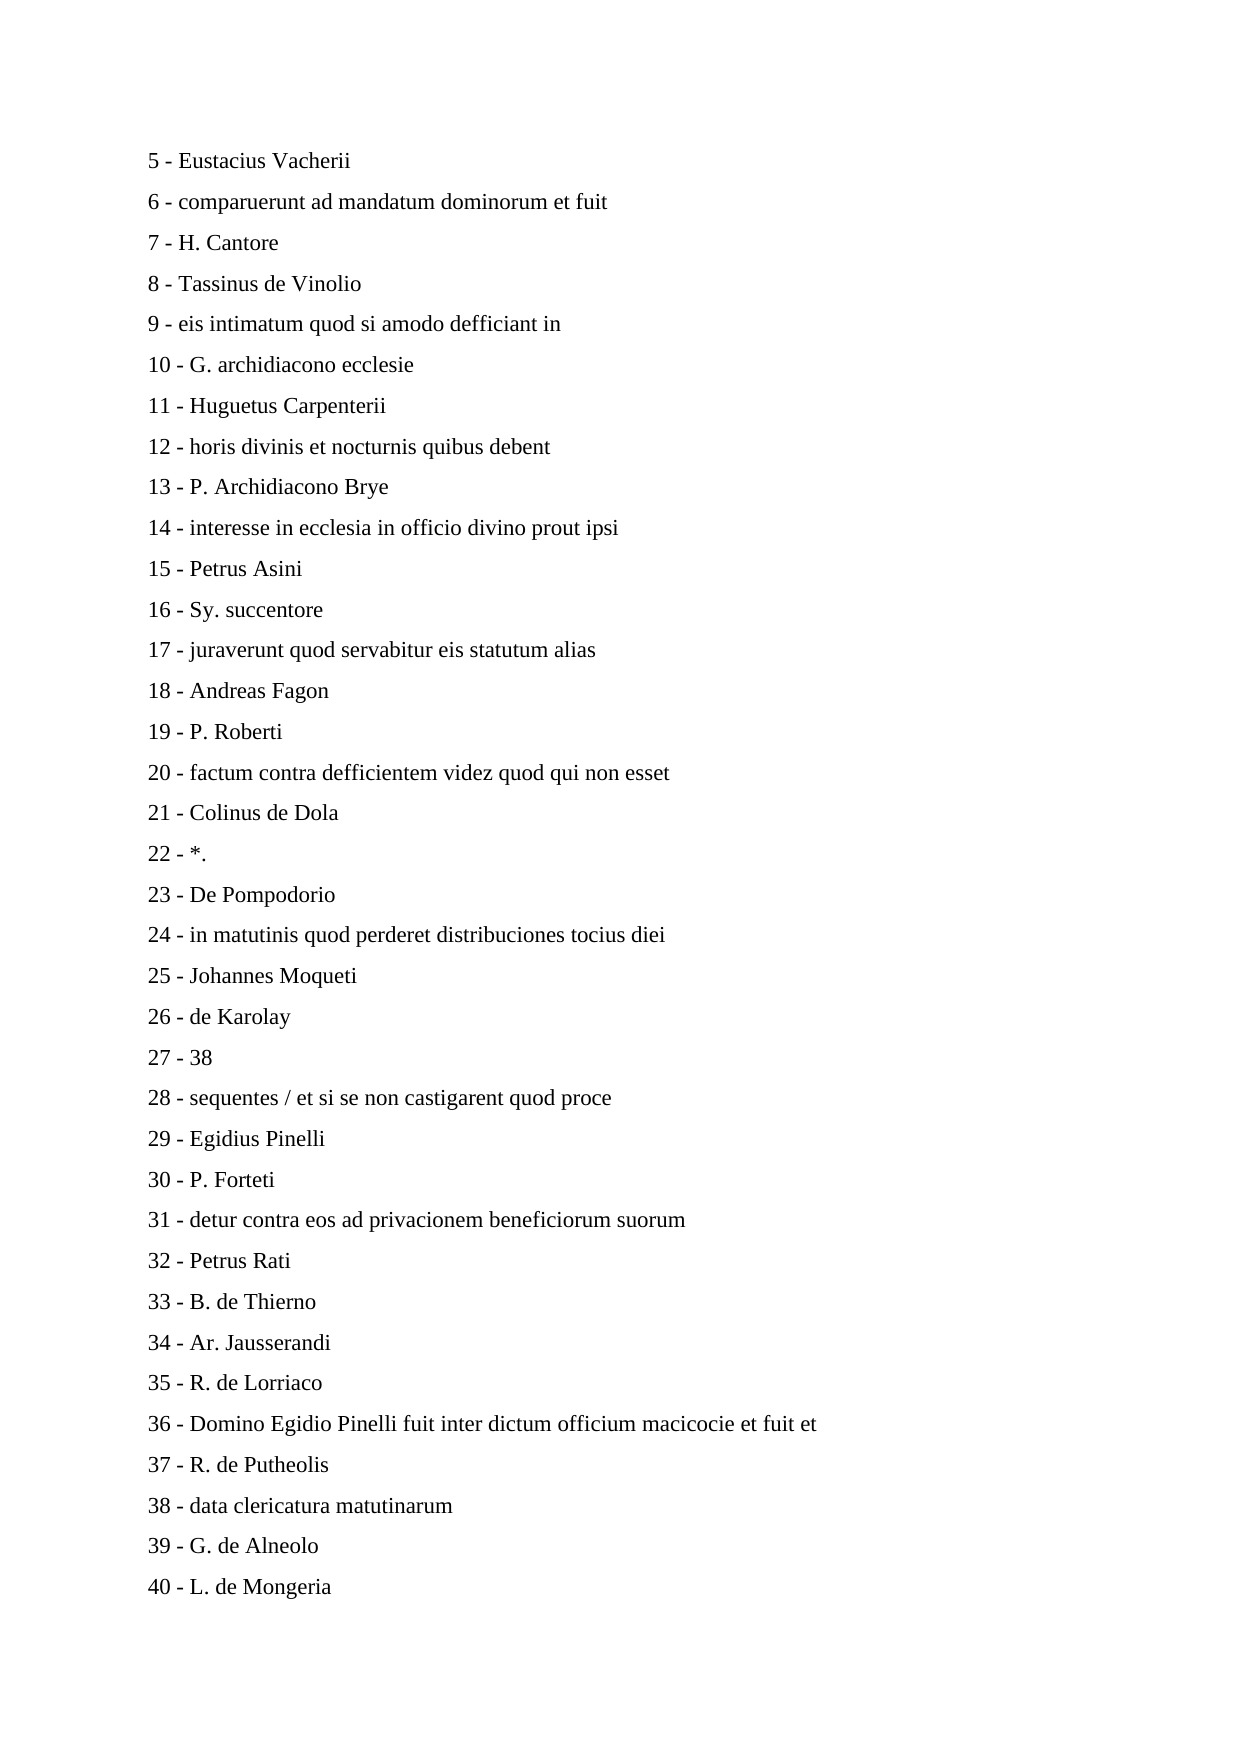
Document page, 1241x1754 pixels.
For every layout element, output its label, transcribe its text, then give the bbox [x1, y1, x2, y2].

text 37 - R. de Putheolis [148, 1451, 1093, 1477]
text 12 - horis divinis et nocturnis quibus debent [148, 433, 1093, 459]
text 17 - juraverunt quod servabitur eis statutum alias [148, 636, 1093, 663]
text 33 - B. de Thierno [148, 1288, 1093, 1314]
text 7 - H. Cantore [148, 229, 1093, 255]
text 34 - Ar. Jausserandi [148, 1329, 1093, 1355]
text 40 - L. de Mongeria [148, 1573, 1093, 1599]
text 28 - sequentes / et si se non castigarent quod proce [148, 1084, 1093, 1111]
text 29 - Egidius Pinelli [148, 1125, 1093, 1151]
text 26 - de Karolay [148, 1003, 1093, 1029]
text 21 - Colinus de Dola [148, 799, 1093, 826]
text 10 - G. archidiacono ecclesie [148, 351, 1093, 378]
text 18 - Andreas Fagon [148, 677, 1093, 703]
text 27 - 38 [148, 1044, 1093, 1070]
text 5 - Eustacius Vacherii [148, 148, 1093, 174]
text 31 - detur contra eos ad privacionem beneficiorum suorum [148, 1207, 1093, 1233]
text 22 - *. [148, 840, 1093, 866]
text 20 - factum contra defficientem videz quod qui non esset [148, 758, 1093, 785]
text 38 - data clericatura matutinarum [148, 1492, 1093, 1518]
text 24 - in matutinis quod perderet distribuciones tocius diei [148, 921, 1093, 948]
text 15 - Petrus Asini [148, 555, 1093, 581]
text 25 - Johannes Moqueti [148, 962, 1093, 988]
text 11 - Huguetus Carpenterii [148, 392, 1093, 418]
text 9 - eis intimatum quod si amodo defficiant in [148, 311, 1093, 337]
text 30 - P. Forteti [148, 1166, 1093, 1192]
text 8 - Tassinus de Vinolio [148, 270, 1093, 296]
text 14 - interesse in ecclesia in officio divino prout ipsi [148, 514, 1093, 541]
text 35 - R. de Lorriaco [148, 1369, 1093, 1396]
text 23 - De Pompodorio [148, 881, 1093, 907]
text 32 - Petrus Rati [148, 1247, 1093, 1274]
text 36 - Domino Egidio Pinelli fuit inter dictum officium macicocie et fuit et [148, 1410, 1093, 1437]
text 6 - comparuerunt ad mandatum dominorum et fuit [148, 188, 1093, 215]
text 19 - P. Roberti [148, 718, 1093, 744]
text 39 - G. de Alneolo [148, 1532, 1093, 1559]
text 13 - P. Archidiacono Brye [148, 473, 1093, 500]
text 16 - Sy. succentore [148, 596, 1093, 622]
